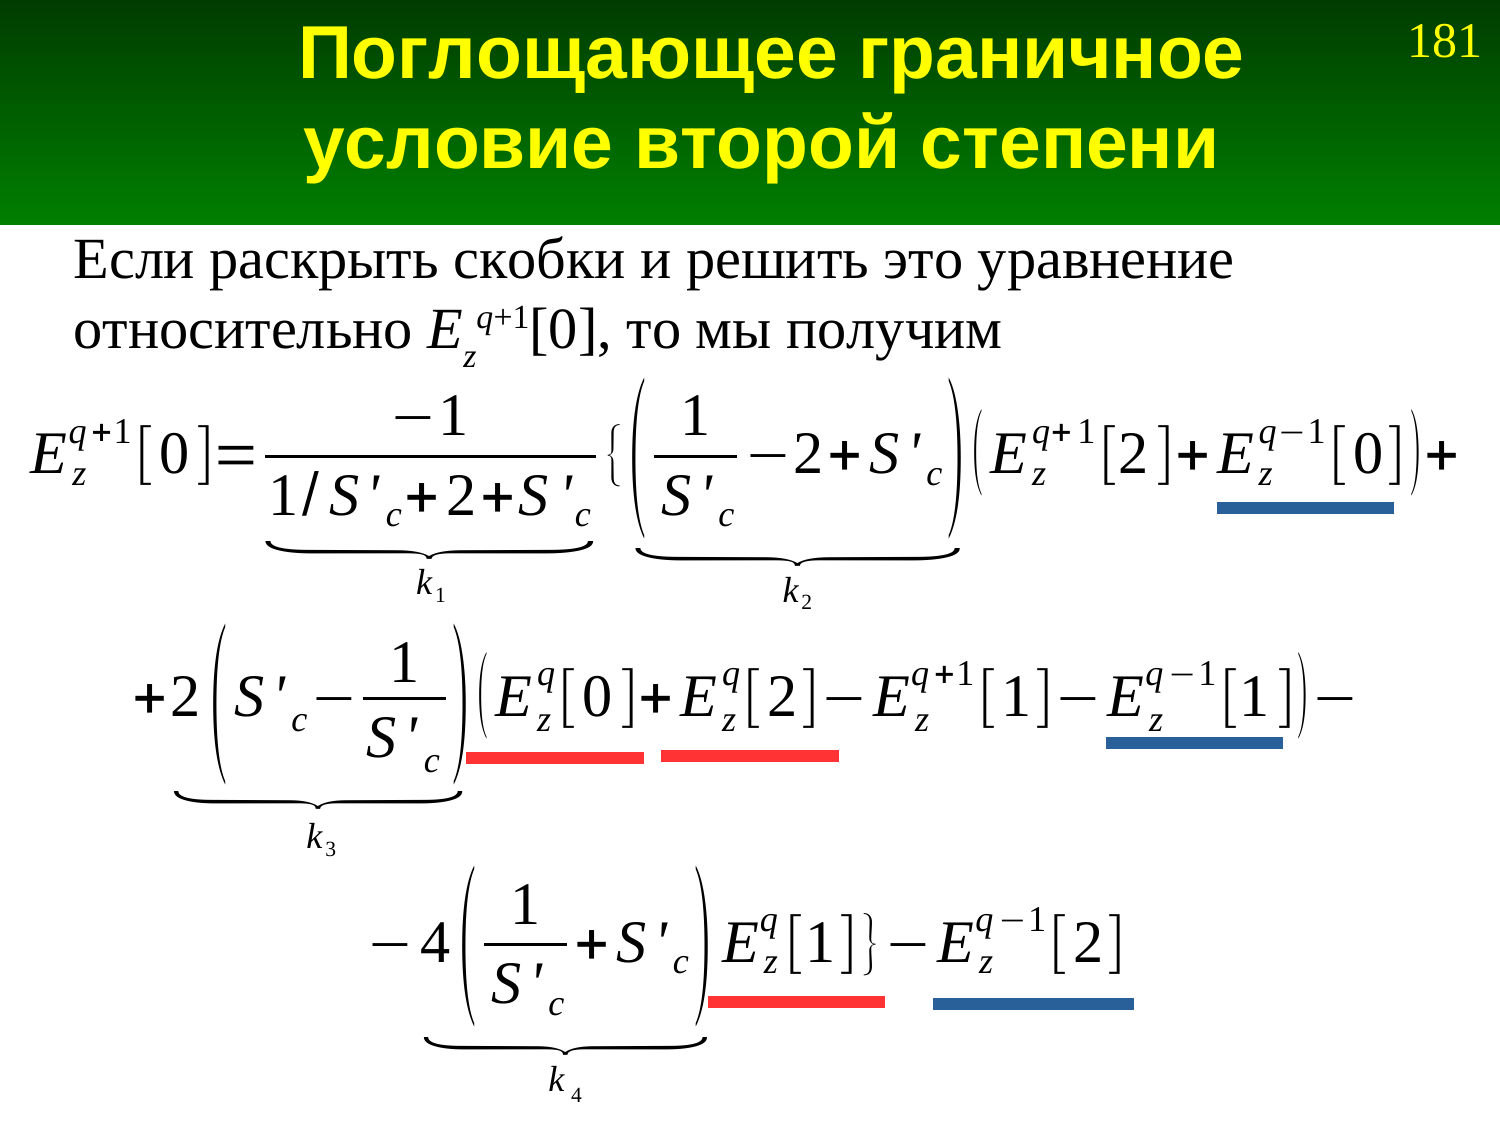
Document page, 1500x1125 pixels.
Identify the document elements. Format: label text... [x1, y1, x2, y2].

chart [11, 375, 1478, 1106]
text_box Если раскрыть скобки и решить это уравнение относительно Ezq+1[0], то мы получим [59, 212, 1441, 375]
title Поглощающее граничное условие второй степени [123, 0, 1399, 192]
